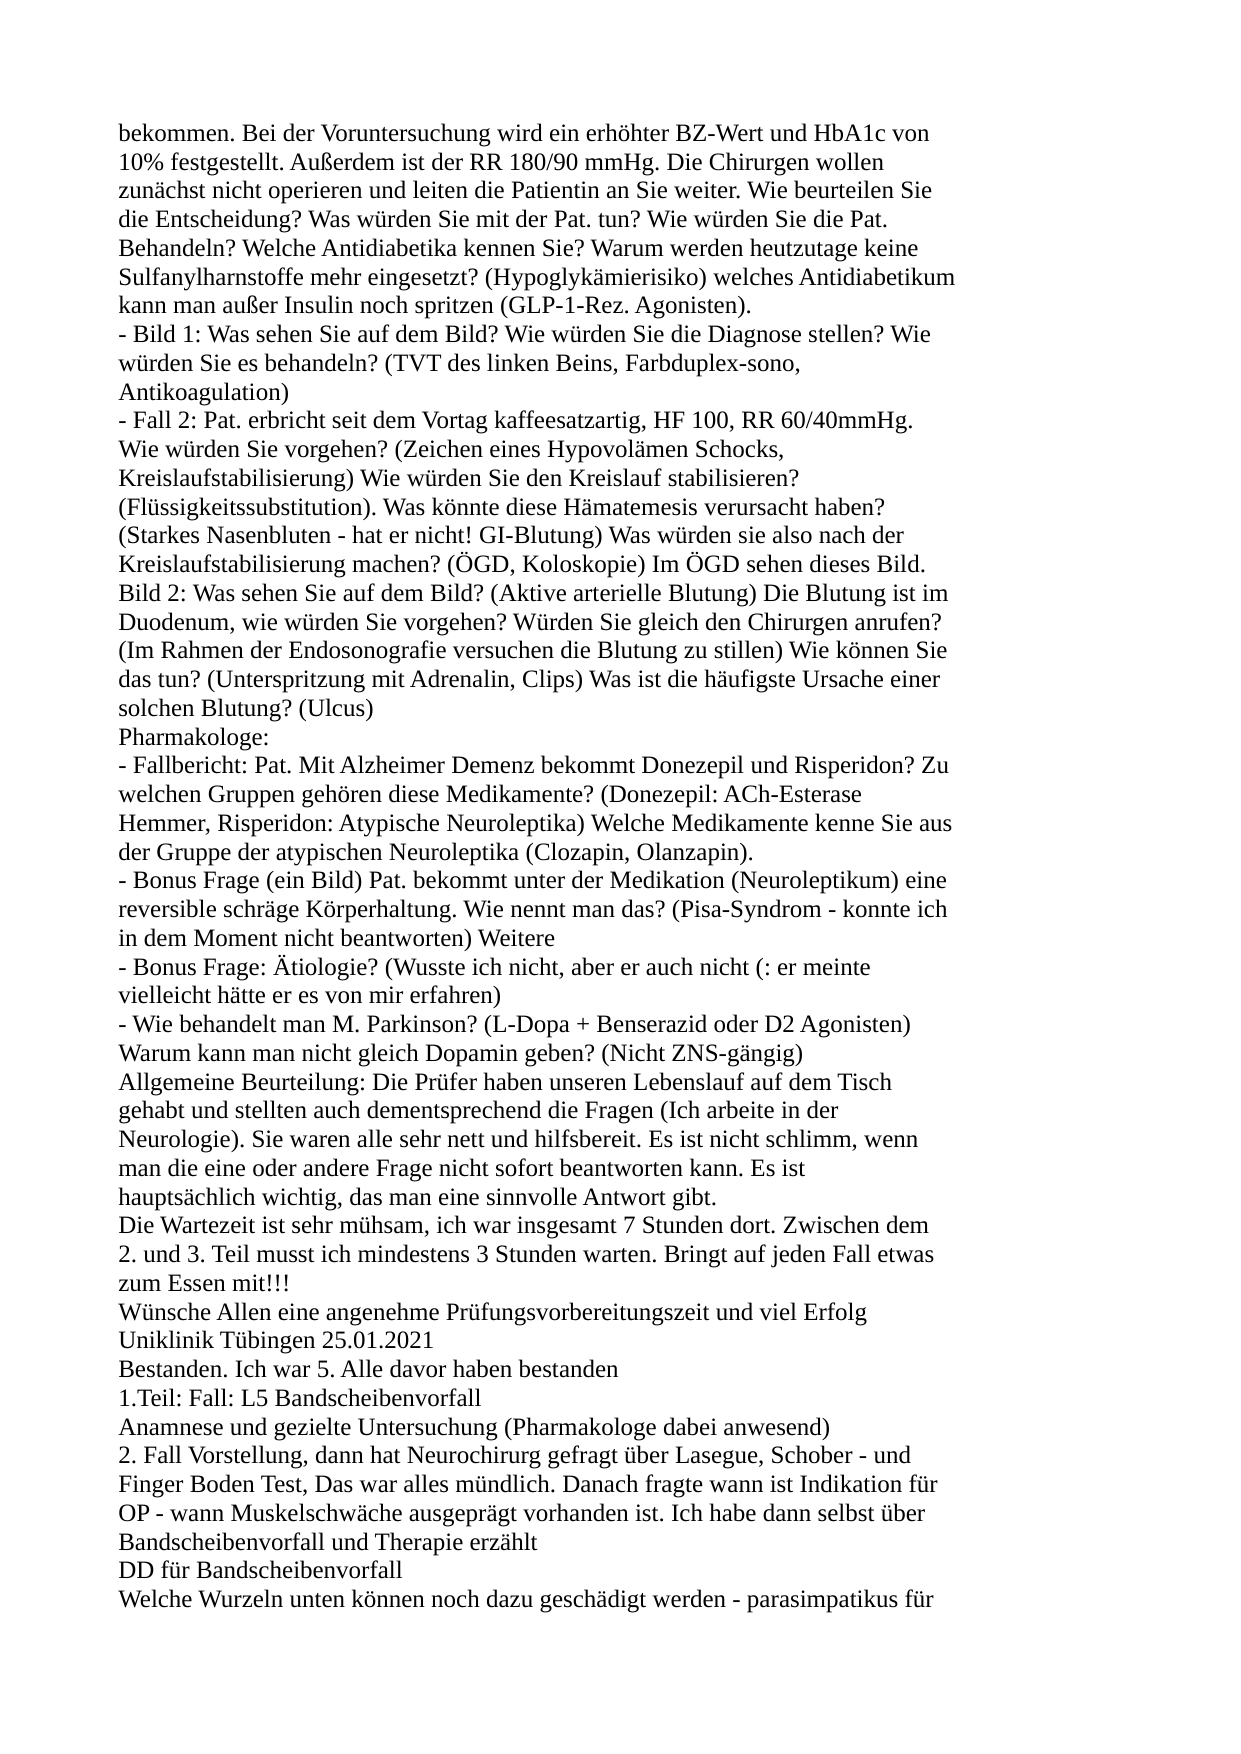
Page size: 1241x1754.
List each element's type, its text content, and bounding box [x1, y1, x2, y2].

text 2. und 3. Teil musst ich mindestens 3 Stunden warten. Bringt auf jeden Fall etwas [118, 1239, 1122, 1268]
text (Starkes Nasenbluten - hat er nicht! GI-Blutung) Was würden sie also nach der [118, 521, 1122, 549]
text 1.Teil: Fall: L5 Bandscheibenvorfall [118, 1383, 1122, 1412]
text Pharmakologe: [118, 722, 1122, 751]
text vielleicht hätte er es von mir erfahren) [118, 981, 1122, 1009]
text Welche Wurzeln unten können noch dazu geschädigt werden - parasimpatikus für [118, 1584, 1122, 1613]
text das tun? (Unterspritzung mit Adrenalin, Clips) Was ist die häufigste Ursache einer [118, 664, 1122, 693]
text in dem Moment nicht beantworten) Weitere [118, 923, 1122, 952]
text OP - wann Muskelschwäche ausgeprägt vorhanden ist. Ich habe dann selbst über [118, 1498, 1122, 1527]
text Allgemeine Beurteilung: Die Prüfer haben unseren Lebenslauf auf dem Tisch [118, 1067, 1122, 1096]
text Uniklinik Tübingen 25.01.2021 [118, 1326, 1122, 1354]
text Behandeln? Welche Antidiabetika kennen Sie? Warum werden heutzutage keine [118, 233, 1122, 262]
text Warum kann man nicht gleich Dopamin geben? (Nicht ZNS-gängig) [118, 1038, 1122, 1067]
text Wünsche Allen eine angenehme Prüfungsvorbereitungszeit und viel Erfolg [118, 1297, 1122, 1326]
text Hemmer, Risperidon: Atypische Neuroleptika) Welche Medikamente kenne Sie aus [118, 808, 1122, 837]
text 10% festgestellt. Außerdem ist der RR 180/90 mmHg. Die Chirurgen wollen [118, 147, 1122, 176]
text solchen Blutung? (Ulcus) [118, 693, 1122, 722]
text reversible schräge Körperhaltung. Wie nennt man das? (Pisa-Syndrom - konnte ich [118, 894, 1122, 923]
text (Flüssigkeitssubstitution). Was könnte diese Hämatemesis verursacht haben? [118, 492, 1122, 521]
text zunächst nicht operieren und leiten die Patientin an Sie weiter. Wie beurteilen Sie [118, 176, 1122, 204]
text gehabt und stellten auch dementsprechend die Fragen (Ich arbeite in der [118, 1096, 1122, 1124]
text man die eine oder andere Frage nicht sofort beantworten kann. Es ist [118, 1153, 1122, 1182]
text Anamnese und gezielte Untersuchung (Pharmakologe dabei anwesend) [118, 1412, 1122, 1441]
text - Bild 1: Was sehen Sie auf dem Bild? Wie würden Sie die Diagnose stellen? Wie [118, 319, 1122, 348]
text Neurologie). Sie waren alle sehr nett und hilfsbereit. Es ist nicht schlimm, wenn [118, 1124, 1122, 1153]
text Duodenum, wie würden Sie vorgehen? Würden Sie gleich den Chirurgen anrufen? [118, 607, 1122, 636]
text Antikoagulation) [118, 377, 1122, 406]
text (Im Rahmen der Endosonografie versuchen die Blutung zu stillen) Wie können Sie [118, 636, 1122, 664]
text kann man außer Insulin noch spritzen (GLP-1-Rez. Agonisten). [118, 291, 1122, 319]
text würden Sie es behandeln? (TVT des linken Beins, Farbduplex-sono, [118, 348, 1122, 377]
text Bild 2: Was sehen Sie auf dem Bild? (Aktive arterielle Blutung) Die Blutung ist im [118, 578, 1122, 607]
text Kreislaufstabilisierung) Wie würden Sie den Kreislauf stabilisieren? [118, 463, 1122, 492]
text die Entscheidung? Was würden Sie mit der Pat. tun? Wie würden Sie die Pat. [118, 204, 1122, 233]
text zum Essen mit!!! [118, 1268, 1122, 1297]
text - Wie behandelt man M. Parkinson? (L-Dopa + Benserazid oder D2 Agonisten) [118, 1009, 1122, 1038]
text Bandscheibenvorfall und Therapie erzählt [118, 1527, 1122, 1556]
text - Bonus Frage (ein Bild) Pat. bekommt unter der Medikation (Neuroleptikum) eine [118, 866, 1122, 894]
text 2. Fall Vorstellung, dann hat Neurochirurg gefragt über Lasegue, Schober - und [118, 1441, 1122, 1469]
text der Gruppe der atypischen Neuroleptika (Clozapin, Olanzapin). [118, 837, 1122, 866]
text hauptsächlich wichtig, das man eine sinnvolle Antwort gibt. [118, 1182, 1122, 1211]
text - Bonus Frage: Ätiologie? (Wusste ich nicht, aber er auch nicht (: er meinte [118, 952, 1122, 981]
text bekommen. Bei der Voruntersuchung wird ein erhöhter BZ-Wert und HbA1c von [118, 118, 1122, 147]
text welchen Gruppen gehören diese Medikamente? (Donezepil: ACh-Esterase [118, 779, 1122, 808]
text Wie würden Sie vorgehen? (Zeichen eines Hypovolämen Schocks, [118, 434, 1122, 463]
text Kreislaufstabilisierung machen? (ÖGD, Koloskopie) Im ÖGD sehen dieses Bild. [118, 549, 1122, 578]
text Bestanden. Ich war 5. Alle davor haben bestanden [118, 1354, 1122, 1383]
text Finger Boden Test, Das war alles mündlich. Danach fragte wann ist Indikation für [118, 1469, 1122, 1498]
text Sulfanylharnstoffe mehr eingesetzt? (Hypoglykämierisiko) welches Antidiabetikum [118, 262, 1122, 291]
text Die Wartezeit ist sehr mühsam, ich war insgesamt 7 Stunden dort. Zwischen dem [118, 1211, 1122, 1239]
text - Fall 2: Pat. erbricht seit dem Vortag kaffeesatzartig, HF 100, RR 60/40mmHg. [118, 406, 1122, 434]
text DD für Bandscheibenvorfall [118, 1556, 1122, 1584]
text - Fallbericht: Pat. Mit Alzheimer Demenz bekommt Donezepil und Risperidon? Zu [118, 751, 1122, 779]
